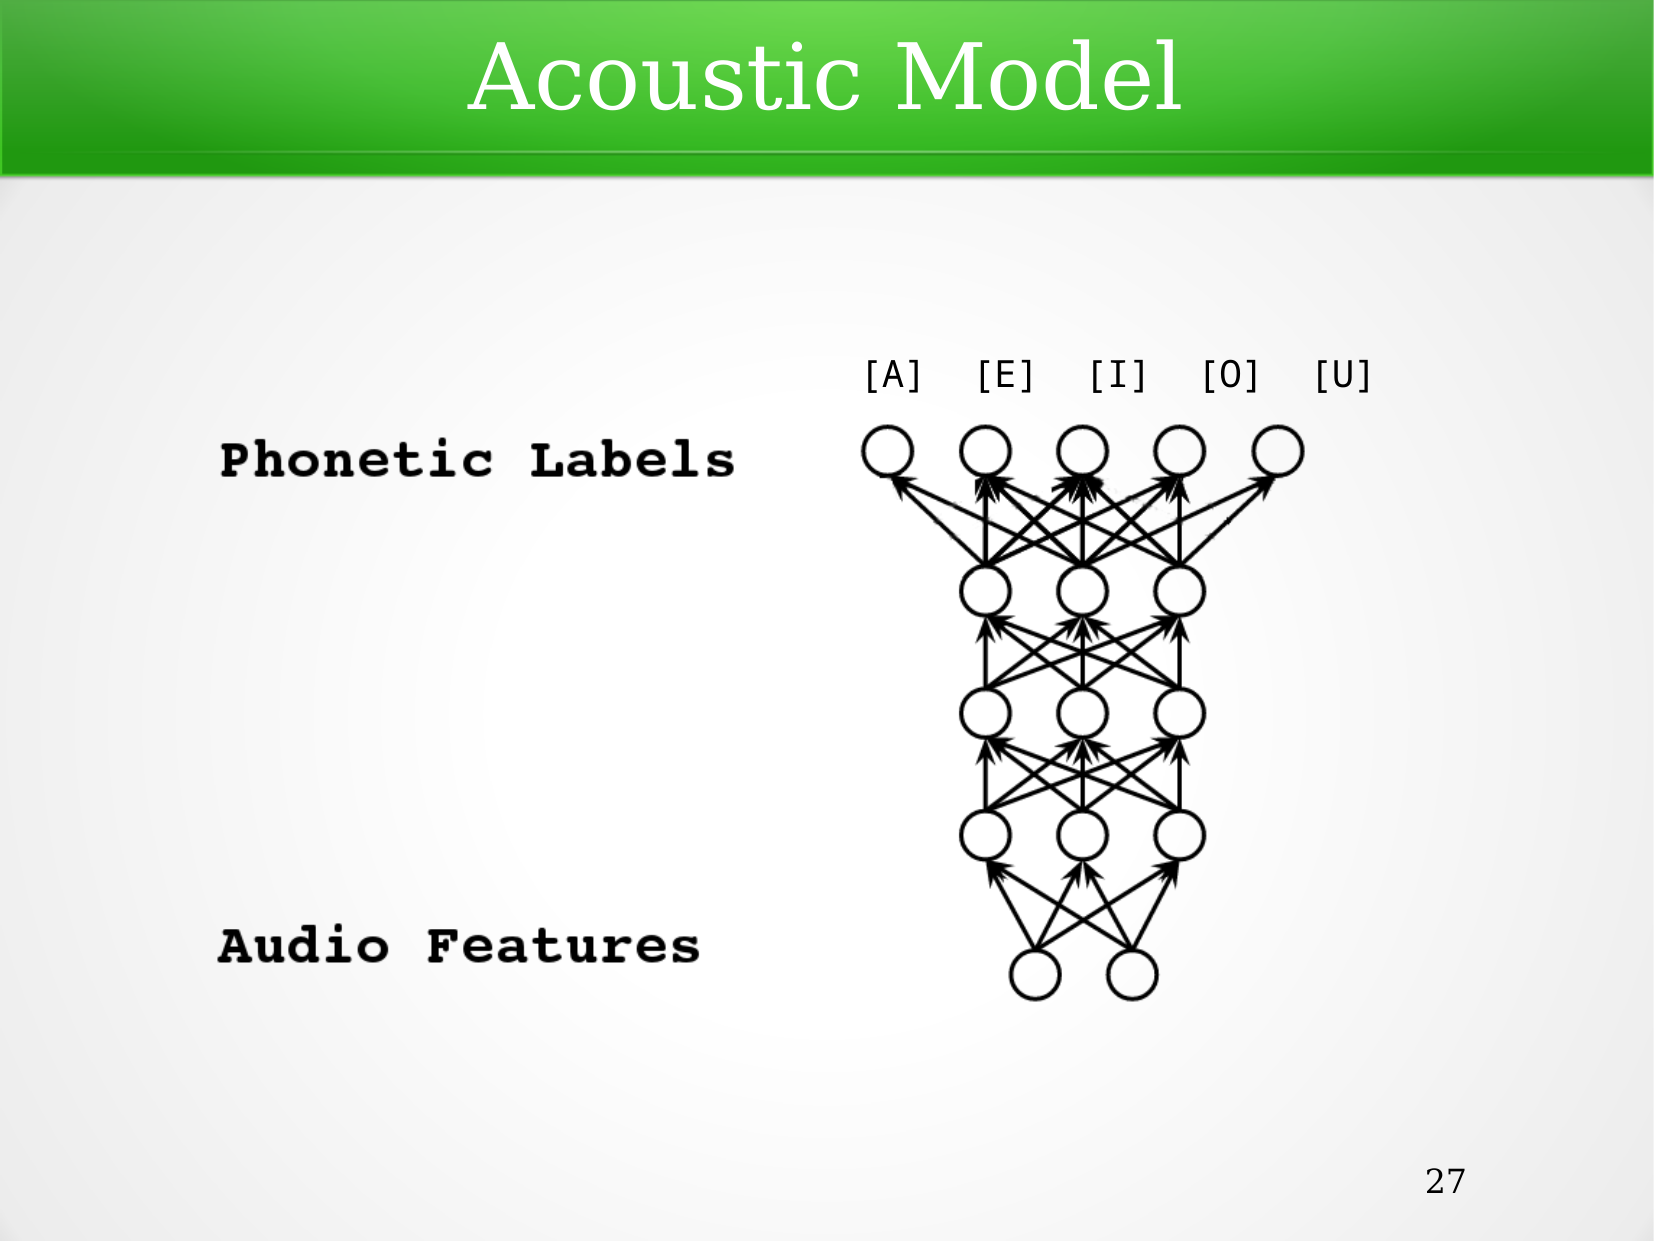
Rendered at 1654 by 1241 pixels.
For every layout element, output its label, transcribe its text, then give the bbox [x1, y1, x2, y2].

picture [0, 0, 1654, 1241]
text_box [A] [E] [I] [O] [U] [777, 340, 1393, 406]
title Acoustic Model [82, 11, 1571, 154]
